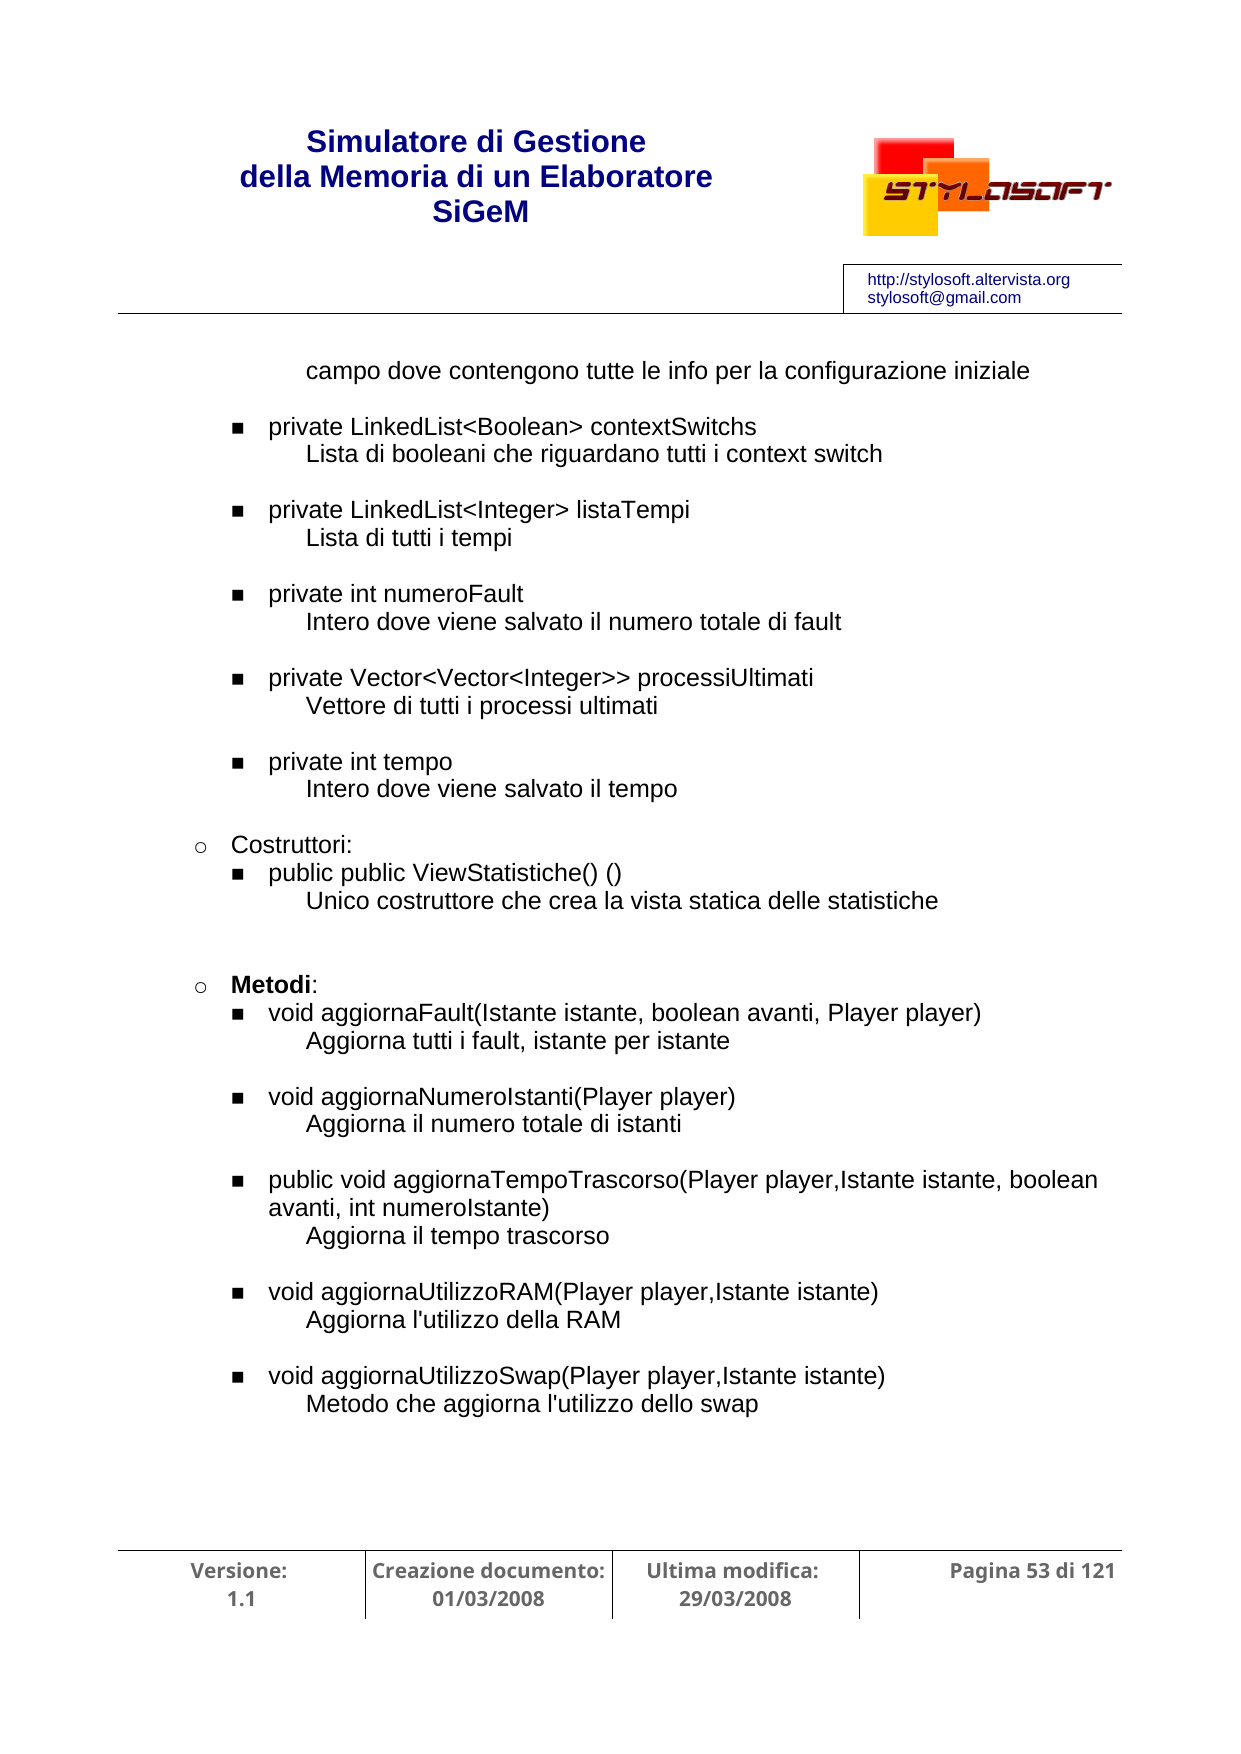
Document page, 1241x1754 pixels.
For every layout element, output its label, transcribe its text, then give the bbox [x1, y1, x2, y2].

list private int tempo [231, 747, 1122, 775]
list Aggiorna il numero totale di istanti [268, 1110, 1122, 1138]
list void aggiornaFault(Istante istante, boolean avanti, Player player) [231, 999, 1122, 1027]
list void aggiornaNumeroIstanti(Player player) [231, 1082, 1122, 1110]
list Aggiorna il tempo trascorso [268, 1222, 1122, 1250]
list Metodo che aggiorna l'utilizzo dello swap [268, 1389, 1122, 1417]
list Aggiorna tutti i fault, istante per istante [268, 1027, 1122, 1054]
picture [848, 123, 1117, 247]
list private Vector<Vector<Integer>> processiUltimati [231, 664, 1122, 692]
list Costruttori: [193, 831, 1122, 859]
list Intero dove viene salvato il tempo [268, 775, 1122, 803]
list Intero dove viene salvato il numero totale di fault [268, 608, 1122, 636]
list Lista di tutti i tempi [268, 524, 1122, 552]
list campo dove contengono tutte le info per la configurazione iniziale [268, 357, 1122, 384]
list void aggiornaUtilizzoSwap(Player player,Istante istante) [231, 1362, 1122, 1389]
list private int numeroFault [231, 580, 1122, 608]
list Lista di booleani che riguardano tutti i context switch [268, 440, 1122, 468]
list void aggiornaUtilizzoRAM(Player player,Istante istante) [231, 1278, 1122, 1306]
list Vettore di tutti i processi ultimati [268, 692, 1122, 719]
list public public ViewStatistiche() () [231, 859, 1122, 887]
list public void aggiornaTempoTrascorso(Player player,Istante istante, boolean avanti, int numeroIstante) [231, 1166, 1122, 1222]
list Metodi: [193, 971, 1122, 999]
list private LinkedList<Boolean> contextSwitchs [231, 412, 1122, 440]
list private LinkedList<Integer> listaTempi [231, 496, 1122, 524]
list Unico costruttore che crea la vista statica delle statistiche [268, 887, 1122, 915]
list Aggiorna l'utilizzo della RAM [268, 1306, 1122, 1334]
